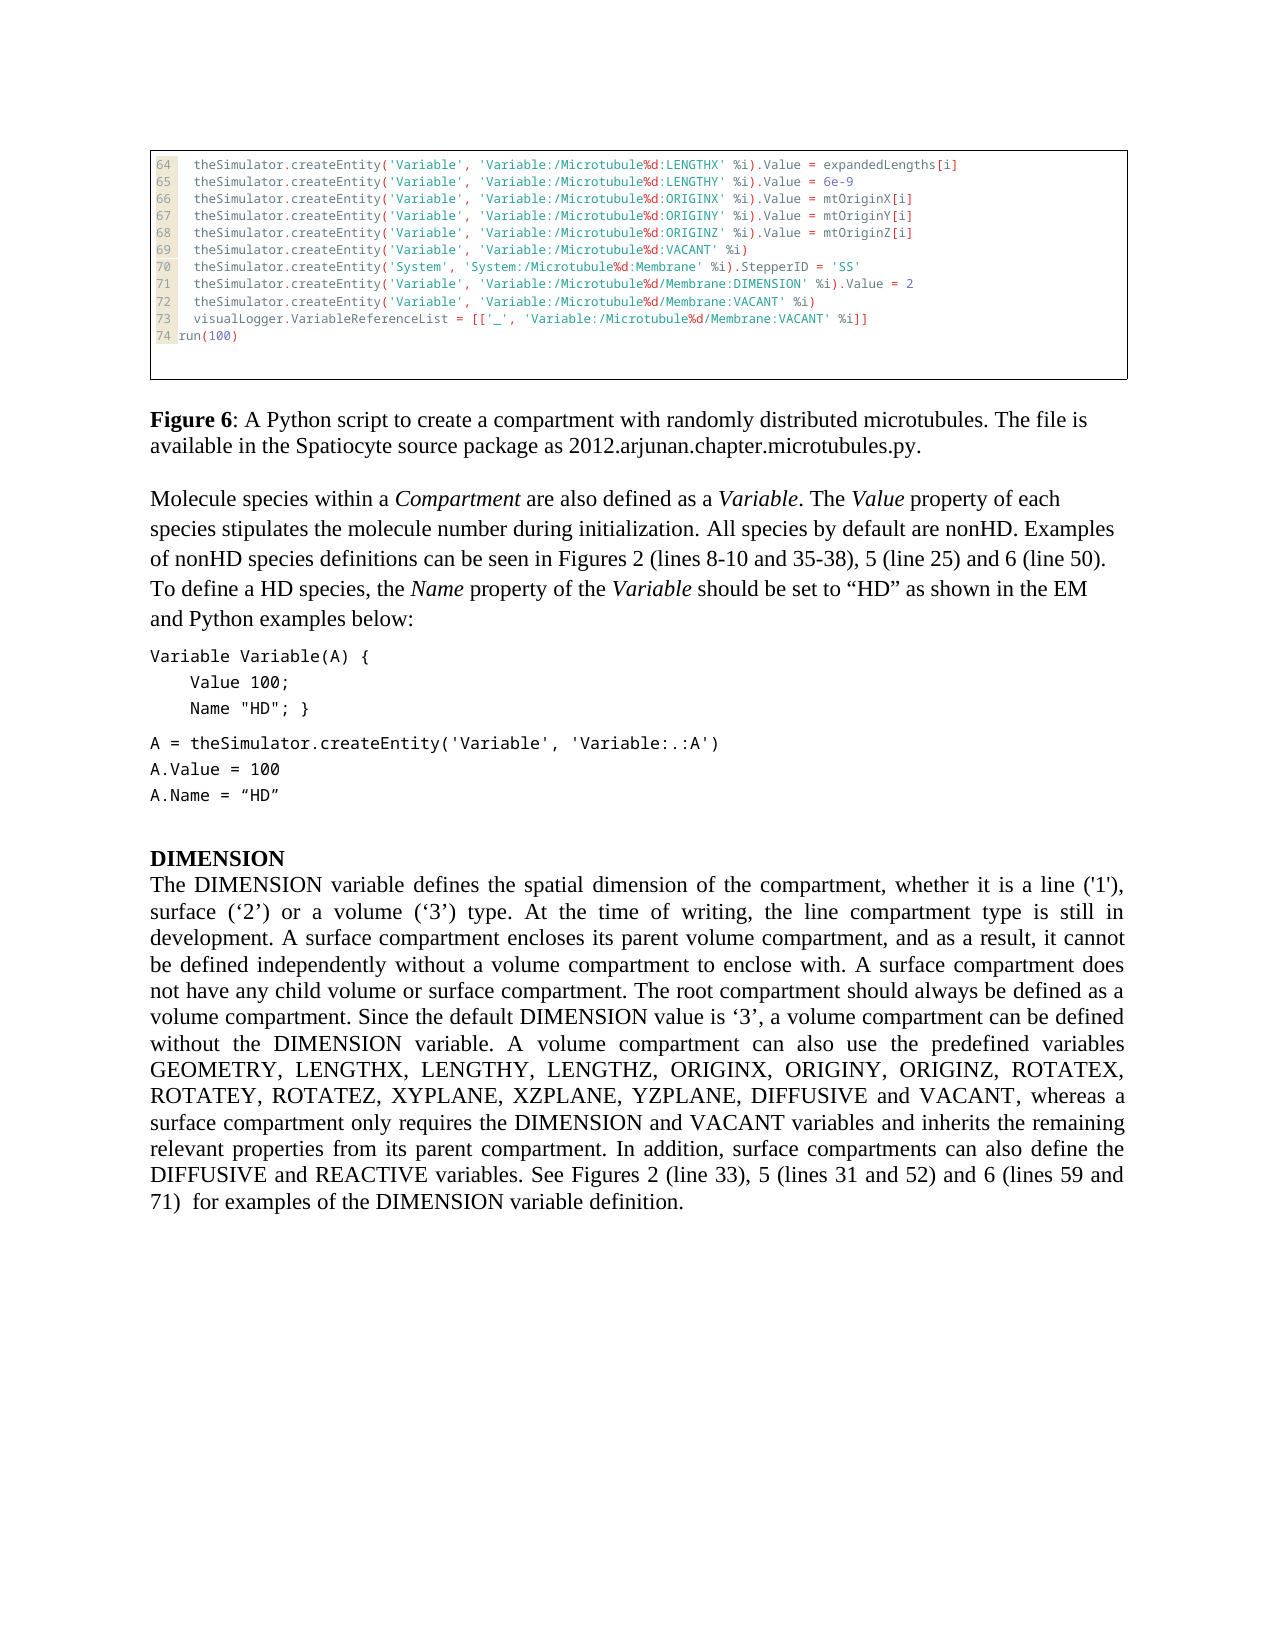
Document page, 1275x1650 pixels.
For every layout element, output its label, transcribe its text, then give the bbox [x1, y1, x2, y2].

text DIMENSION The DIMENSION variable defines the spatial dimension of the compartment, whether it is a line ('1'), surface (‘2’) or a volume (‘3’) type. At the time of writing, the line compartment type is still in development. A surface compartment encloses its parent volume compartment, and as a result, it cannot be defined independently without a volume compartment to enclose with. A surface compartment does not have any child volume or surface compartment. The root compartment should always be defined as a volume compartment. Since the default DIMENSION value is ‘3’, a volume compartment can be defined without the DIMENSION variable. A volume compartment can also use the predefined variables GEOMETRY, LENGTHX, LENGTHY, LENGTHZ, ORIGINX, ORIGINY, ORIGINZ, ROTATEX, ROTATEY, ROTATEZ, XYPLANE, XZPLANE, YZPLANE, DIFFUSIVE and VACANT, whereas a surface compartment only requires the DIMENSION and VACANT variables and inherits the remaining relevant properties from its parent compartment. In addition, surface compartments can also define the DIFFUSIVE and REACTIVE variables. See Figures 2 (line 33), 5 (lines 31 and 52) and 6 (lines 59 and 71) for examples of the DIMENSION variable definition. [150, 819, 1125, 1214]
text A = theSimulator.createEntity('Variable', 'Variable:.:A') A.Value = 100 A.Name = “HD” [150, 732, 1125, 807]
text Molecule species within a Compartment are also defined as a Variable. The Value property of each species stipulates the molecule number during initialization. All species by default are nonHD. Examples of nonHD species definitions can be seen in Figures 2 (lines 8-10 and 35-38), 5 (line 25) and 6 (line 50). To define a HD species, the Name property of the Variable should be set to “HD” as shown in the EM and Python examples below: [150, 485, 1125, 632]
text Figure 6: A Python script to create a compartment with randomly distributed microtubules. The file is available in the Spatiocyte source package as 2012.arjunan.chapter.microtubules.py. [150, 406, 1125, 458]
table_header 64 theSimulator.createEntity('Variable', 'Variable:/Microtubule%d:LENGTHX' %i).Value = expandedLengths[i] 65 theSimulator.createEntity('Variable', 'Variable:/Microtubule%d:LENGTHY' %i).Value = 6e-9 66 theSimulator.createEntity('Variable', 'Variable:/Microtubule%d:ORIGINX' %i).Value = mtOriginX[i] 67 theSimulator.createEntity('Variable', 'Variable:/Microtubule%d:ORIGINY' %i).Value = mtOriginY[i] 68 theSimulator.createEntity('Variable', 'Variable:/Microtubule%d:ORIGINZ' %i).Value = mtOriginZ[i] 69 theSimulator.createEntity('Variable', 'Variable:/Microtubule%d:VACANT' %i) 70 theSimulator.createEntity('System', 'System:/Microtubule%d:Membrane' %i).StepperID = 'SS' 71 theSimulator.createEntity('Variable', 'Variable:/Microtubule%d/Membrane:DIMENSION' %i).Value = 2 72 theSimulator.createEntity('Variable', 'Variable:/Microtubule%d/Membrane:VACANT' %i) 73 visualLogger.VariableReferenceList = [['_', 'Variable:/Microtubule%d/Membrane:VACANT' %i]] 74 run(100) [151, 151, 1127, 379]
text Variable Variable(A) { Value 100; Name "HD"; } [150, 645, 1125, 719]
